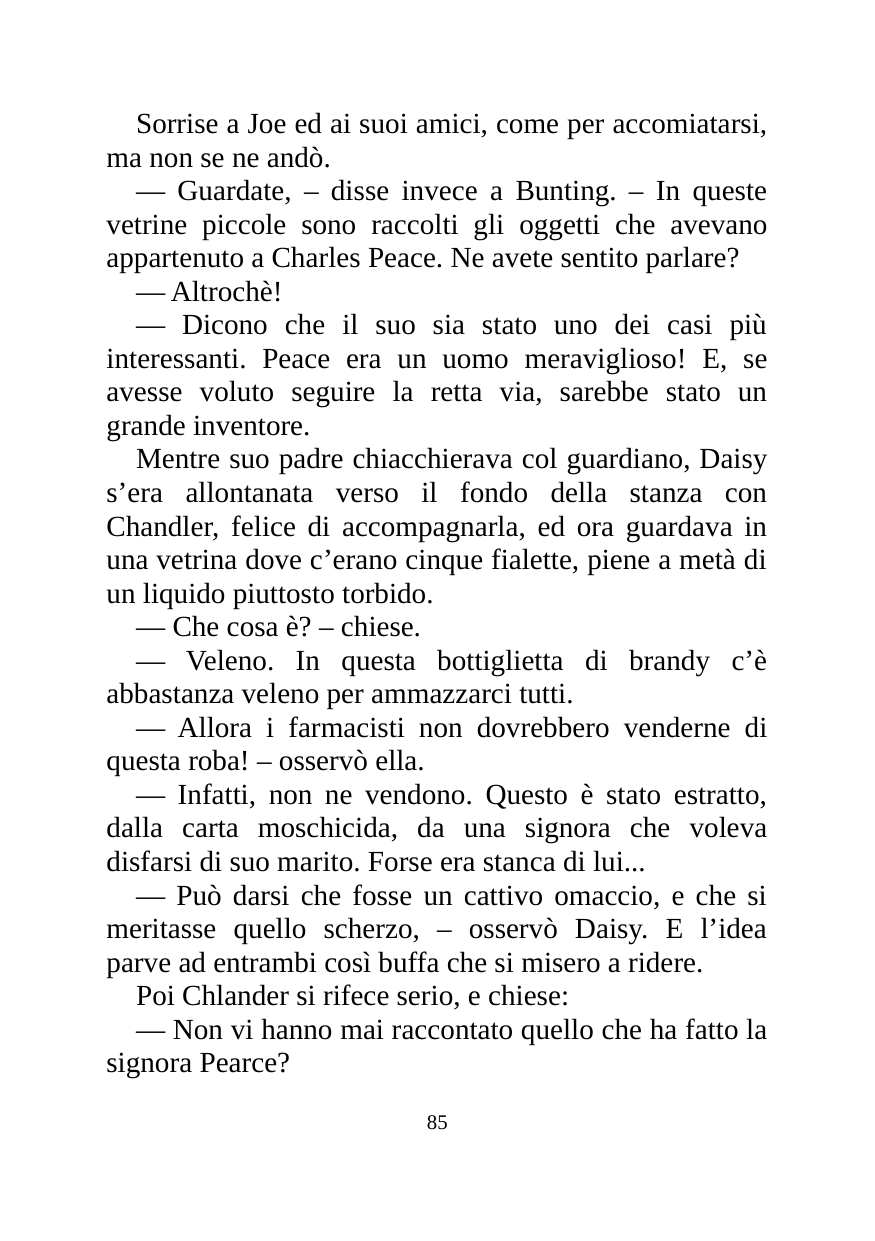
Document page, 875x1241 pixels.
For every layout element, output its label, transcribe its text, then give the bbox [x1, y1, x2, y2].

text Sorrise a Joe ed ai suoi amici, come per accomiatarsi, ma non se ne andò. [106, 106, 768, 173]
text Mentre suo padre chiacchierava col guardiano, Daisy s’era allontanata verso il fondo della stanza con Chandler, felice di accompagnarla, ed ora guardava in una vetrina dove c’erano cinque fialette, piene a metà di un liquido piuttosto torbido. [106, 442, 768, 609]
text — Può darsi che fosse un cattivo omaccio, e che si meritasse quello scherzo, – osservò Daisy. E l’idea parve ad entrambi così buffa che si misero a ridere. [106, 878, 768, 978]
text — Non vi hanno mai raccontato quello che ha fatto la signora Pearce? [106, 1012, 768, 1079]
text — Che cosa è? – chiese. [106, 609, 768, 643]
text — Allora i farmacisti non dovrebbero venderne di questa roba! – osservò ella. [106, 710, 768, 777]
text — Infatti, non ne vendono. Questo è stato estratto, dalla carta moschicida, da una signora che voleva disfarsi di suo marito. Forse era stanca di lui... [106, 777, 768, 878]
text — Dicono che il suo sia stato uno dei casi più interessanti. Peace era un uomo meraviglioso! E, se avesse voluto seguire la retta via, sarebbe stato un grande inventore. [106, 307, 768, 442]
text Poi Chlander si rifece serio, e chiese: [106, 978, 768, 1012]
text — Altrochè! [106, 274, 768, 307]
text — Guardate, – disse invece a Bunting. – In queste vetrine piccole sono raccolti gli oggetti che avevano appartenuto a Charles Peace. Ne avete sentito parlare? [106, 173, 768, 274]
text — Veleno. In questa bottiglietta di brandy c’è abbastanza veleno per ammazzarci tutti. [106, 643, 768, 710]
